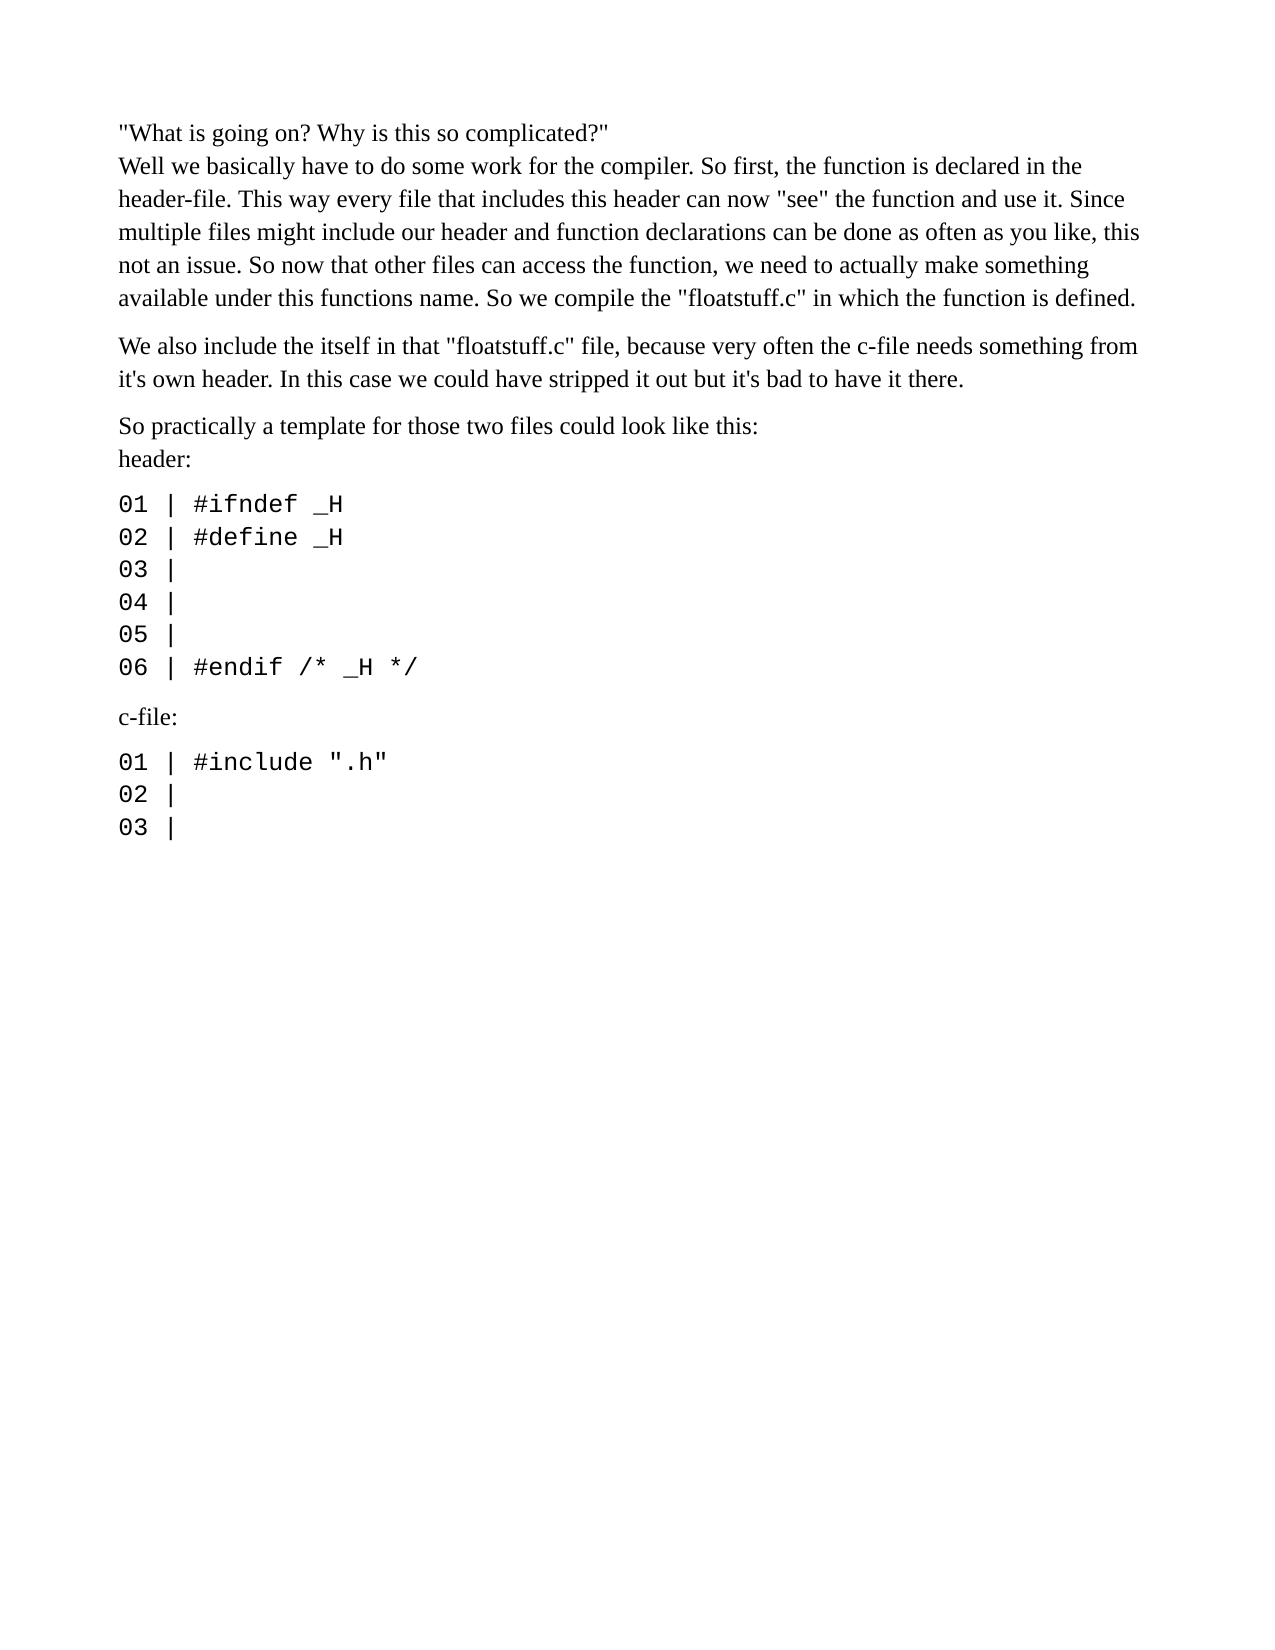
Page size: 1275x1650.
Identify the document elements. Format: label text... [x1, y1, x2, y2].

text "What is going on? Why is this so complicated?" Well we basically have to do some work for the compiler. So first, the function is declared in the header-file. This way every file that includes this header can now "see" the function and use it. Since multiple files might include our header and function declarations can be done as often as you like, this not an issue. So now that other files can access the function, we need to actually make something available under this functions name. So we compile the "floatstuff.c" in which the function is defined. [118, 118, 1157, 312]
text We also include the itself in that "floatstuff.c" file, because very often the c-file needs something from it's own header. In this case we could have stripped it out but it's bad to have it there. [118, 331, 1157, 393]
text c-file: [118, 702, 1157, 730]
text 01 | #ifndef _H 02 | #define _H 03 | 04 | 05 | 06 | #endif /* _H */ [118, 492, 1157, 683]
text So practically a template for those two files could look like this: header: [118, 411, 1157, 473]
text 01 | #include ".h" 02 | 03 | [118, 749, 1157, 843]
